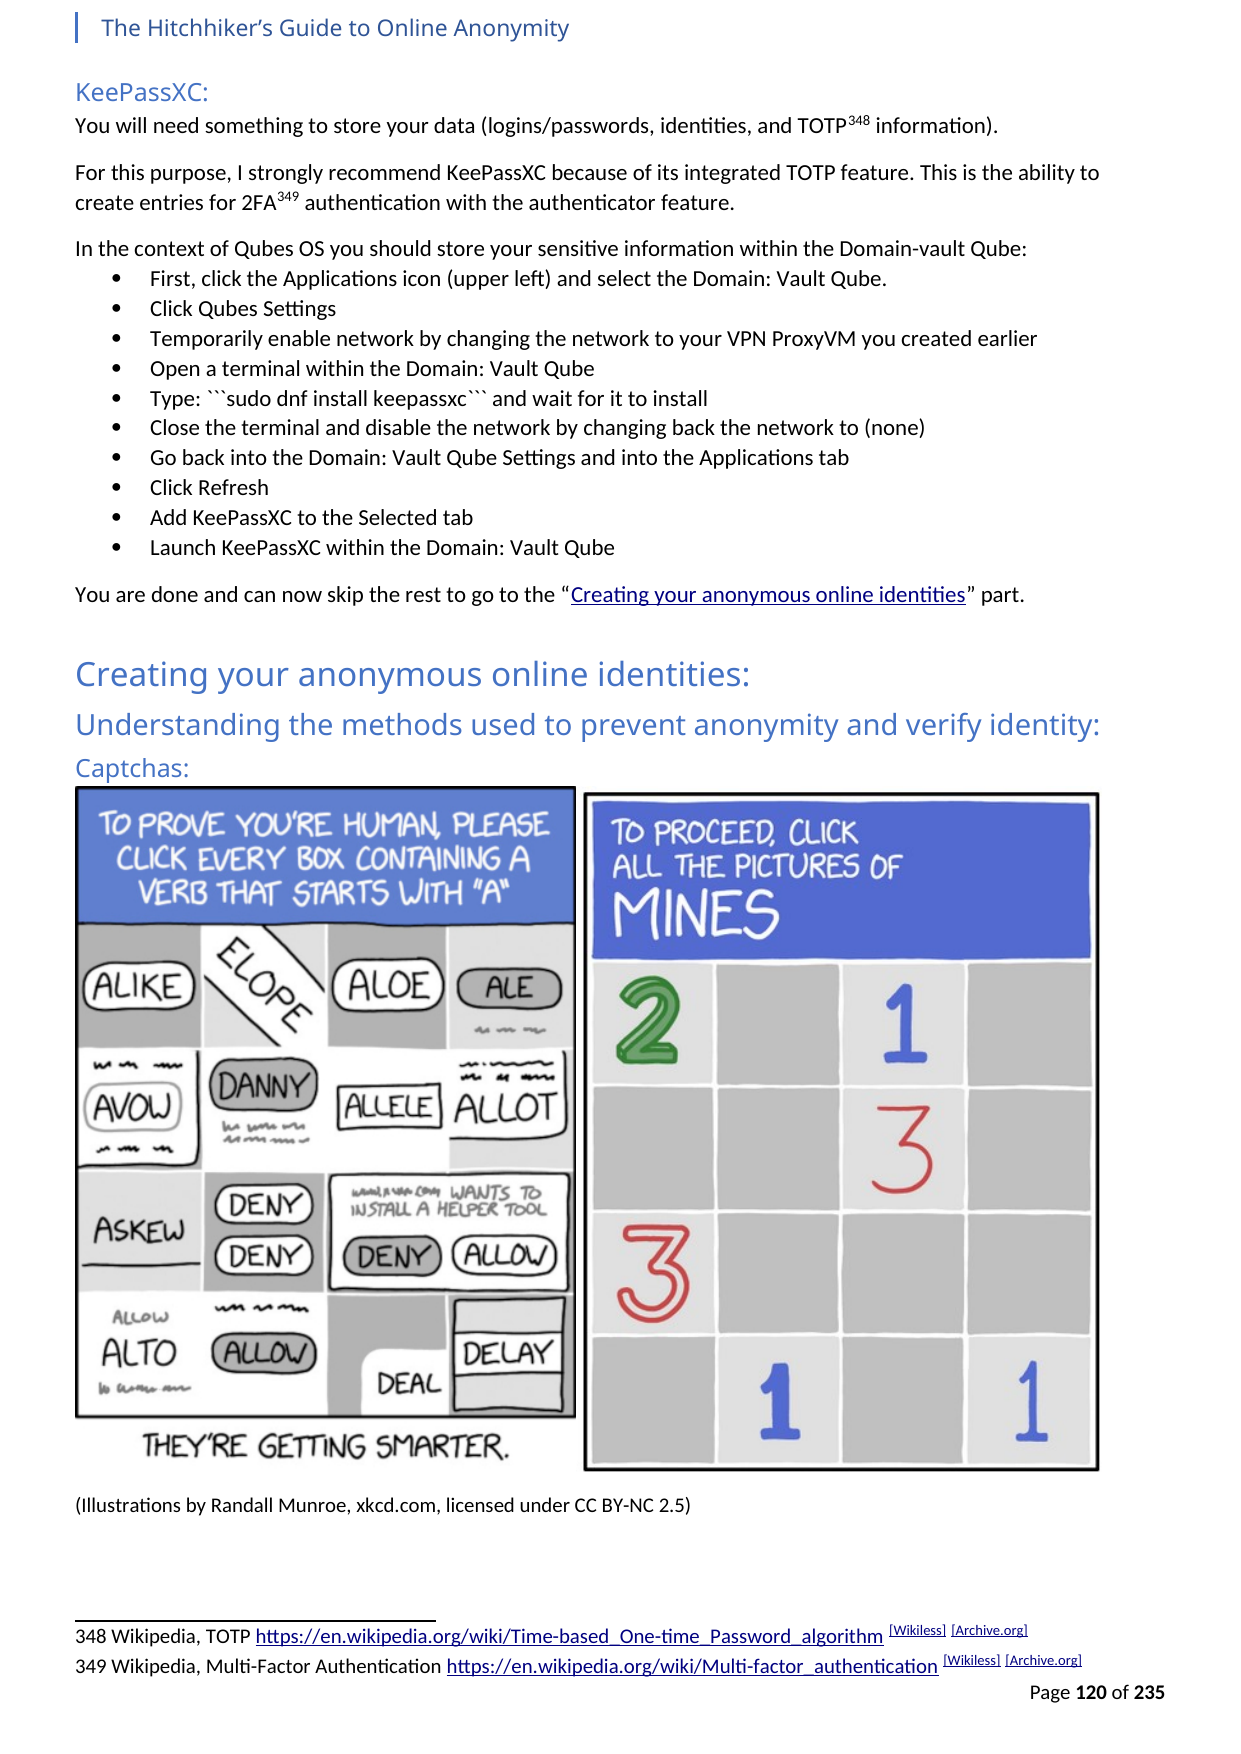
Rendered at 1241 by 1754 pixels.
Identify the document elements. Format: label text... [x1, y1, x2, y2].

text Wikipedia, Multi-Factor Authentication https://en.wikipedia.org/wiki/Multi-factor_authentication [Wikiless] [Archive.org] [75, 1651, 1165, 1679]
list Launch KeePassXC within the Domain: Vault Qube [112, 533, 1165, 561]
text (Illustrations by Randall Munroe, xkcd.com, licensed under CC BY-NC 2.5) [75, 1492, 1165, 1517]
list Add KeePassXC to the Selected tab [112, 503, 1165, 531]
list First, click the Applications icon (upper left) and select the Domain: Vault Qube. [112, 264, 1165, 292]
subtitle Understanding the methods used to prevent anonymity and verify identity: [75, 704, 1165, 744]
list Close the terminal and disable the network by changing back the network to (none) [112, 413, 1165, 442]
text For this purpose, I strongly recommend KeePassXC because of its integrated TOTP feature. This is the ability to create entries for 2FA authentication with the authenticator feature. [75, 158, 1165, 216]
subtitle KeePassXC: [75, 75, 1165, 109]
text You will need something to store your data (logins/passwords, identities, and TOTP information). [75, 111, 1165, 139]
text Wikipedia, TOTP https://en.wikipedia.org/wiki/Time-based_One-time_Password_algorithm [Wikiless] [Archive.org] [75, 1621, 1165, 1649]
text You are done and can now skip the rest to go to the “Creating your anonymous online identities” part. [75, 580, 1165, 608]
subtitle Creating your anonymous online identities: [75, 651, 1165, 697]
subtitle Captchas: [75, 751, 1165, 784]
text In the context of Qubes OS you should store your sensitive information within the Domain-vault Qube: [75, 234, 1165, 262]
list Open a terminal within the Domain: Vault Qube [112, 354, 1165, 382]
list Click Qubes Settings [112, 294, 1165, 322]
list Type: ```sudo dnf install keepassxc``` and wait for it to install [112, 384, 1165, 412]
picture [75, 786, 1102, 1474]
list Click Refresh [112, 473, 1165, 501]
list Temporarily enable network by changing the network to your VPN ProxyVM you created earlier [112, 324, 1165, 352]
list Go back into the Domain: Vault Qube Settings and into the Applications tab [112, 443, 1165, 471]
